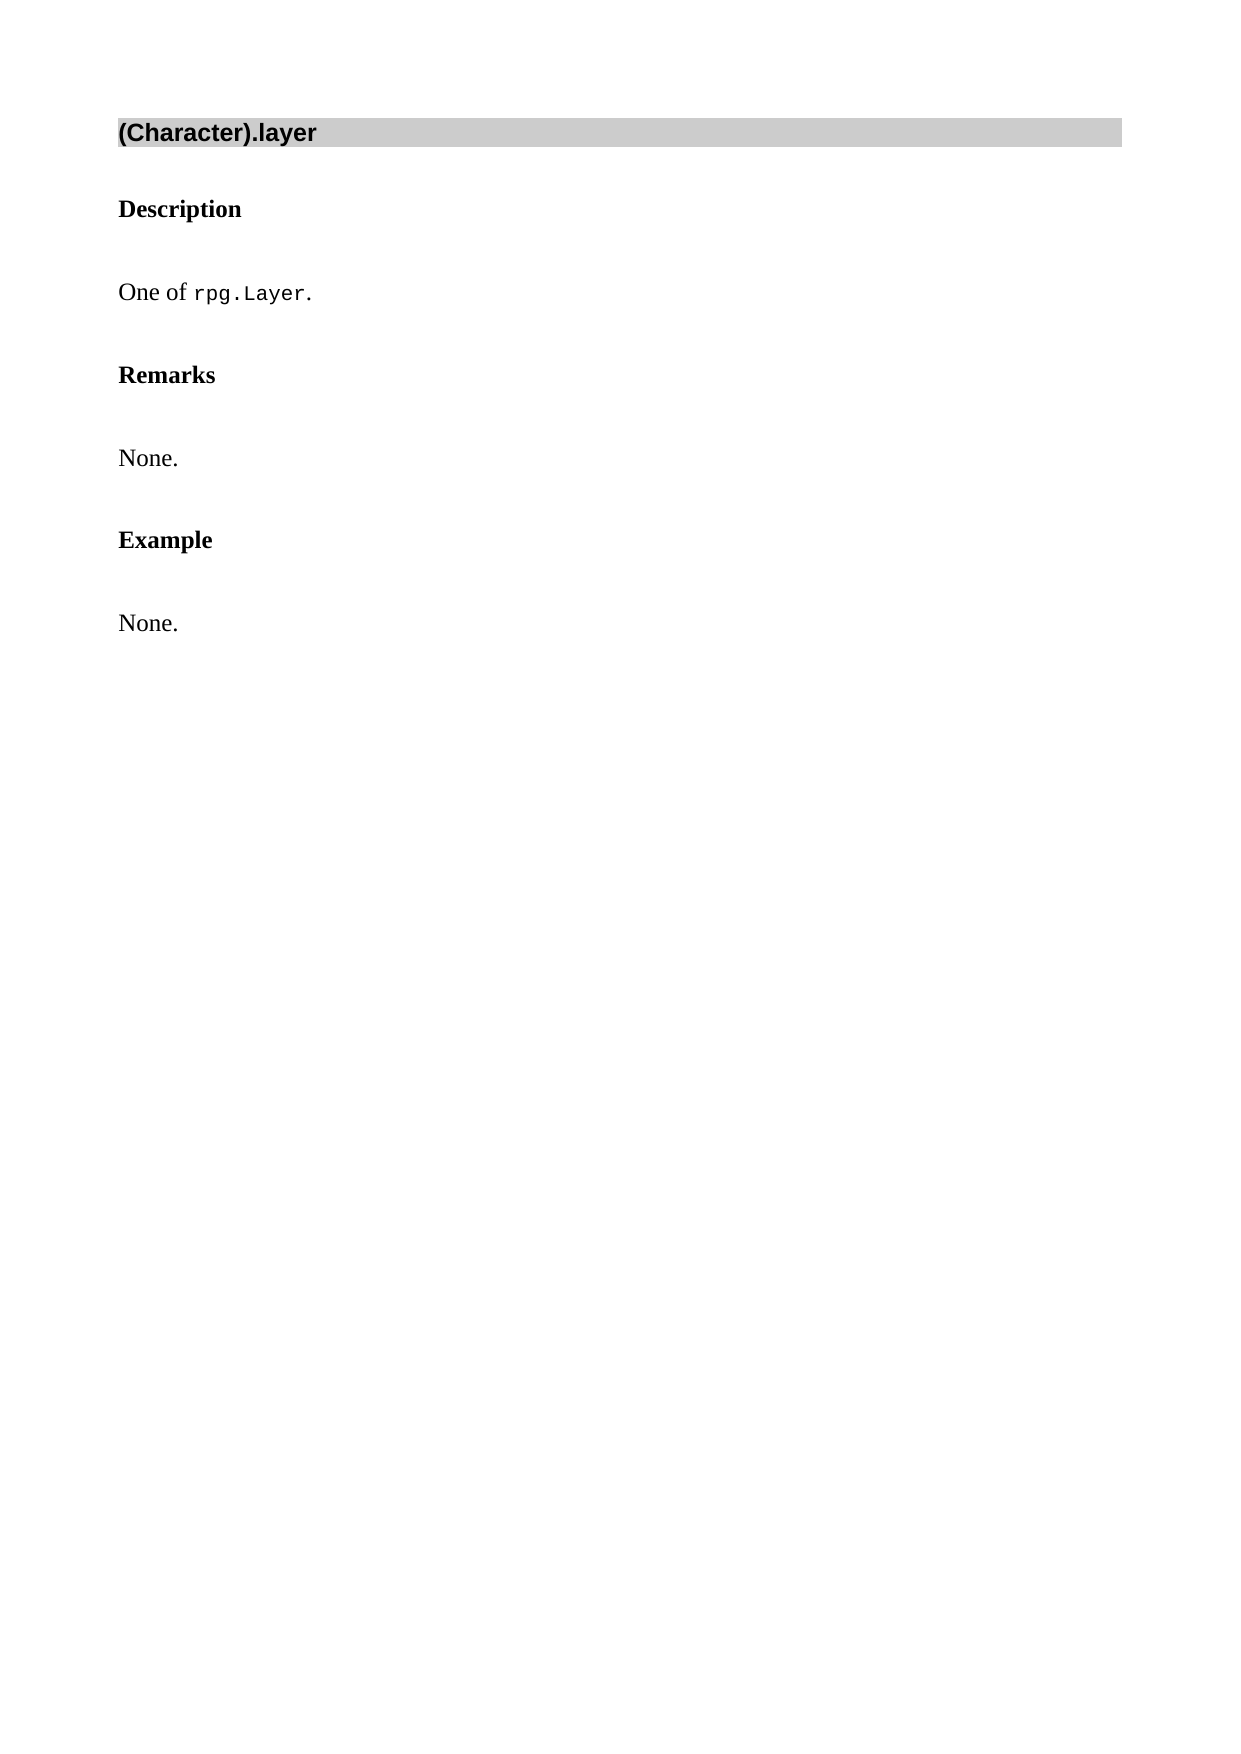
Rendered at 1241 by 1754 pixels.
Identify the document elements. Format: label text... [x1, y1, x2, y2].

text None. [118, 608, 1122, 636]
subtitle (Character).layer [118, 118, 1122, 147]
text One of rpg.Layer. [118, 277, 1122, 306]
text None. [118, 443, 1122, 471]
text Example [118, 525, 1122, 554]
text Remarks [118, 360, 1122, 389]
text Description [118, 194, 1122, 223]
